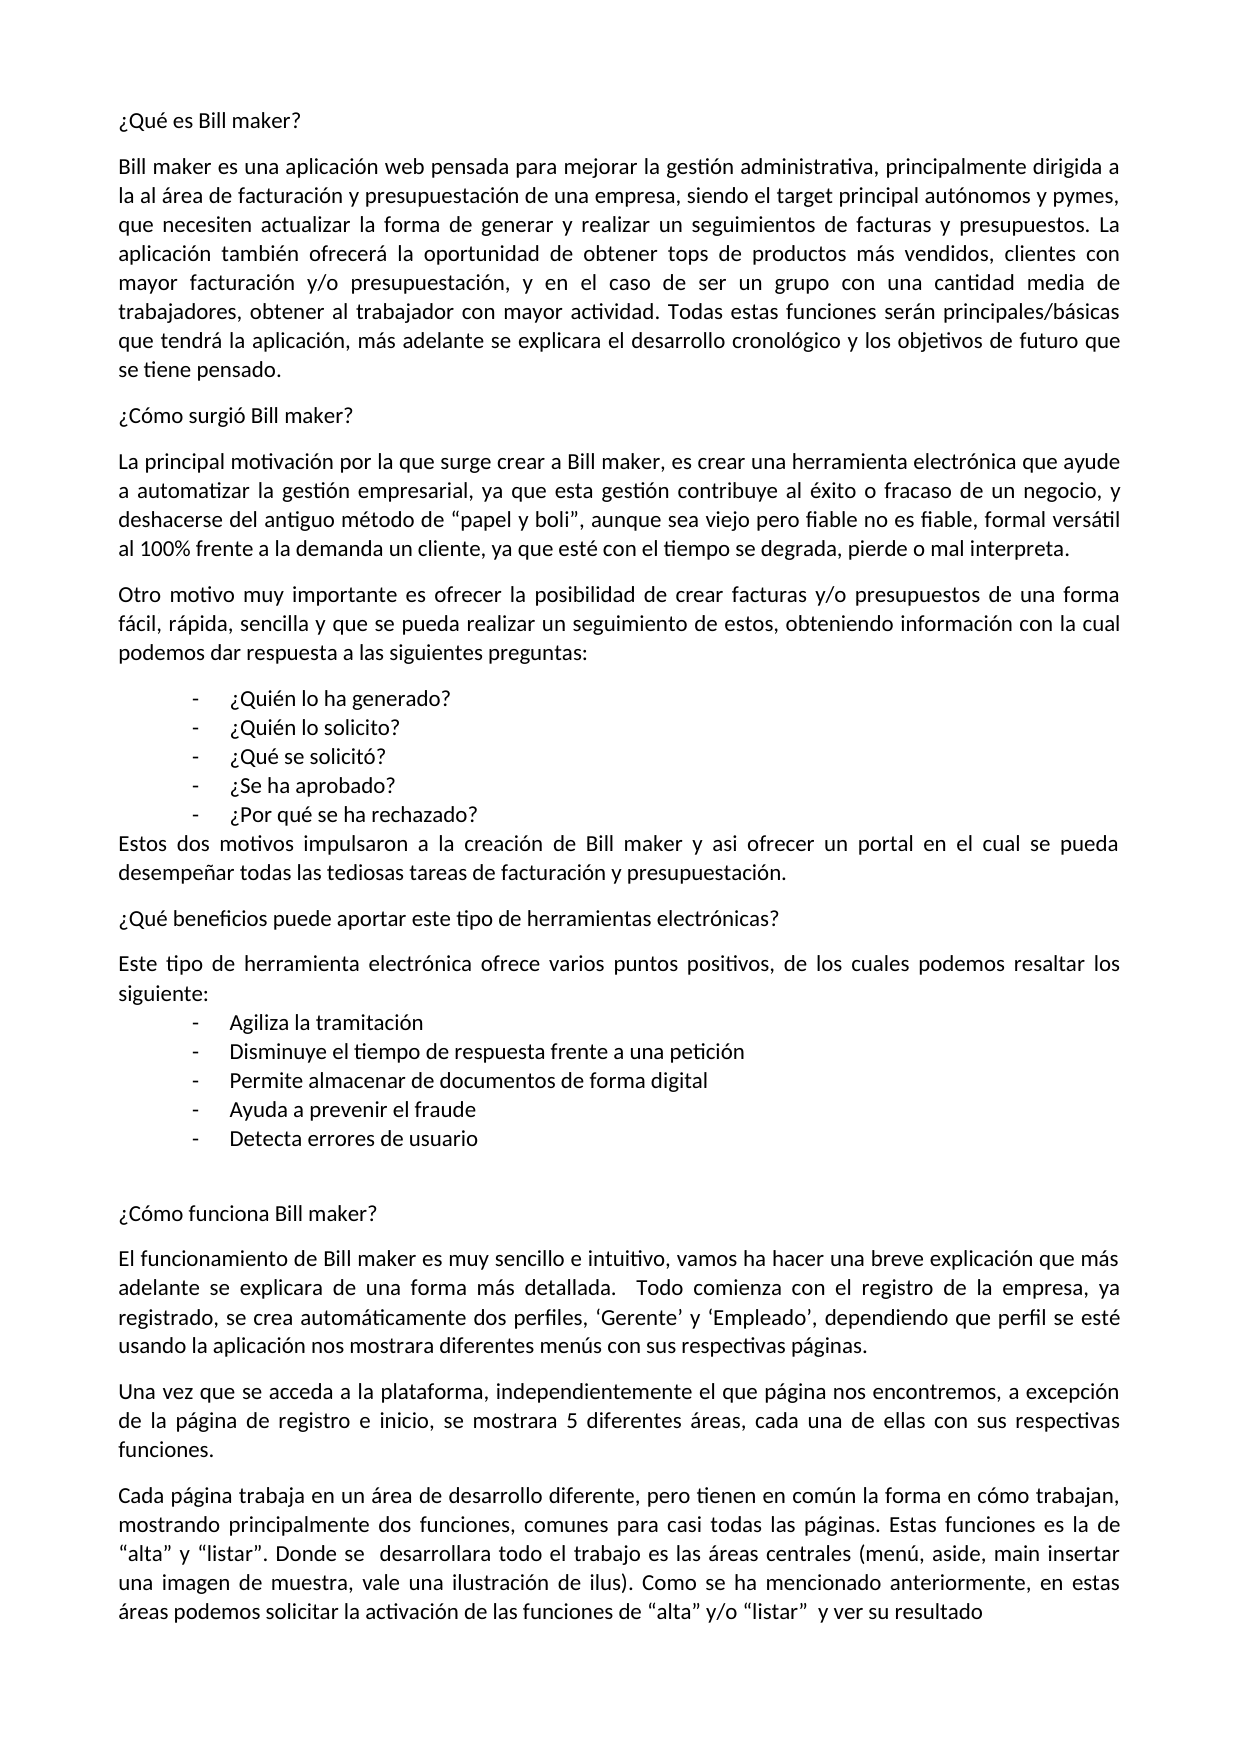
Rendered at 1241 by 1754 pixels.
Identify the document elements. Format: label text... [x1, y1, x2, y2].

list Detecta errores de usuario [192, 1124, 1122, 1152]
text Otro motivo muy importante es ofrecer la posibilidad de crear facturas y/o presupuestos de una forma fácil, rápida, sencilla y que se pueda realizar un seguimiento de estos, obteniendo información con la cual podemos dar respuesta a las siguientes preguntas: [118, 580, 1122, 666]
text ¿Qué es Bill maker? [118, 106, 1122, 134]
text ¿Qué beneficios puede aportar este tipo de herramientas electrónicas? [118, 904, 1122, 932]
list Agiliza la tramitación [192, 1008, 1122, 1036]
list Ayuda a prevenir el fraude [192, 1095, 1122, 1123]
text Bill maker es una aplicación web pensada para mejorar la gestión administrativa, principalmente dirigida a la al área de facturación y presupuestación de una empresa, siendo el target principal autónomos y pymes, que necesiten actualizar la forma de generar y realizar un seguimientos de facturas y presupuestos. La aplicación también ofrecerá la oportunidad de obtener tops de productos más vendidos, clientes con mayor facturación y/o presupuestación, y en el caso de ser un grupo con una cantidad media de trabajadores, obtener al trabajador con mayor actividad. Todas estas funciones serán principales/básicas que tendrá la aplicación, más adelante se explicara el desarrollo cronológico y los objetivos de futuro que se tiene pensado. [118, 152, 1122, 383]
text La principal motivación por la que surge crear a Bill maker, es crear una herramienta electrónica que ayude a automatizar la gestión empresarial, ya que esta gestión contribuye al éxito o fracaso de un negocio, y deshacerse del antiguo método de “papel y boli”, aunque sea viejo pero fiable no es fiable, formal versátil al 100% frente a la demanda un cliente, ya que esté con el tiempo se degrada, pierde o mal interpreta. [118, 447, 1122, 562]
list ¿Quién lo solicito? [192, 713, 1122, 741]
list ¿Qué se solicitó? [192, 742, 1122, 770]
list ¿Por qué se ha rechazado? [192, 800, 1122, 828]
list Permite almacenar de documentos de forma digital [192, 1066, 1122, 1094]
text Cada página trabaja en un área de desarrollo diferente, pero tienen en común la forma en cómo trabajan, mostrando principalmente dos funciones, comunes para casi todas las páginas. Estas funciones es la de “alta” y “listar”. Donde se desarrollara todo el trabajo es las áreas centrales (menú, aside, main insertar una imagen de muestra, vale una ilustración de ilus). Como se ha mencionado anteriormente, en estas áreas podemos solicitar la activación de las funciones de “alta” y/o “listar” y ver su resultado [118, 1481, 1122, 1626]
list ¿Se ha aprobado? [192, 771, 1122, 799]
text ¿Cómo funciona Bill maker? [118, 1199, 1122, 1227]
list ¿Quién lo ha generado? [192, 684, 1122, 712]
list Disminuye el tiempo de respuesta frente a una petición [192, 1037, 1122, 1065]
text El funcionamiento de Bill maker es muy sencillo e intuitivo, vamos ha hacer una breve explicación que más adelante se explicara de una forma más detallada. Todo comienza con el registro de la empresa, ya registrado, se crea automáticamente dos perfiles, ‘Gerente’ y ‘Empleado’, dependiendo que perfil se esté usando la aplicación nos mostrara diferentes menús con sus respectivas páginas. [118, 1244, 1122, 1360]
text Este tipo de herramienta electrónica ofrece varios puntos positivos, de los cuales podemos resaltar los siguiente: [118, 949, 1122, 1007]
text Una vez que se acceda a la plataforma, independientemente el que página nos encontremos, a excepción de la página de registro e inicio, se mostrara 5 diferentes áreas, cada una de ellas con sus respectivas funciones. [118, 1377, 1122, 1463]
text Estos dos motivos impulsaron a la creación de Bill maker y asi ofrecer un portal en el cual se pueda desempeñar todas las tediosas tareas de facturación y presupuestación. [118, 829, 1122, 886]
text ¿Cómo surgió Bill maker? [118, 401, 1122, 429]
